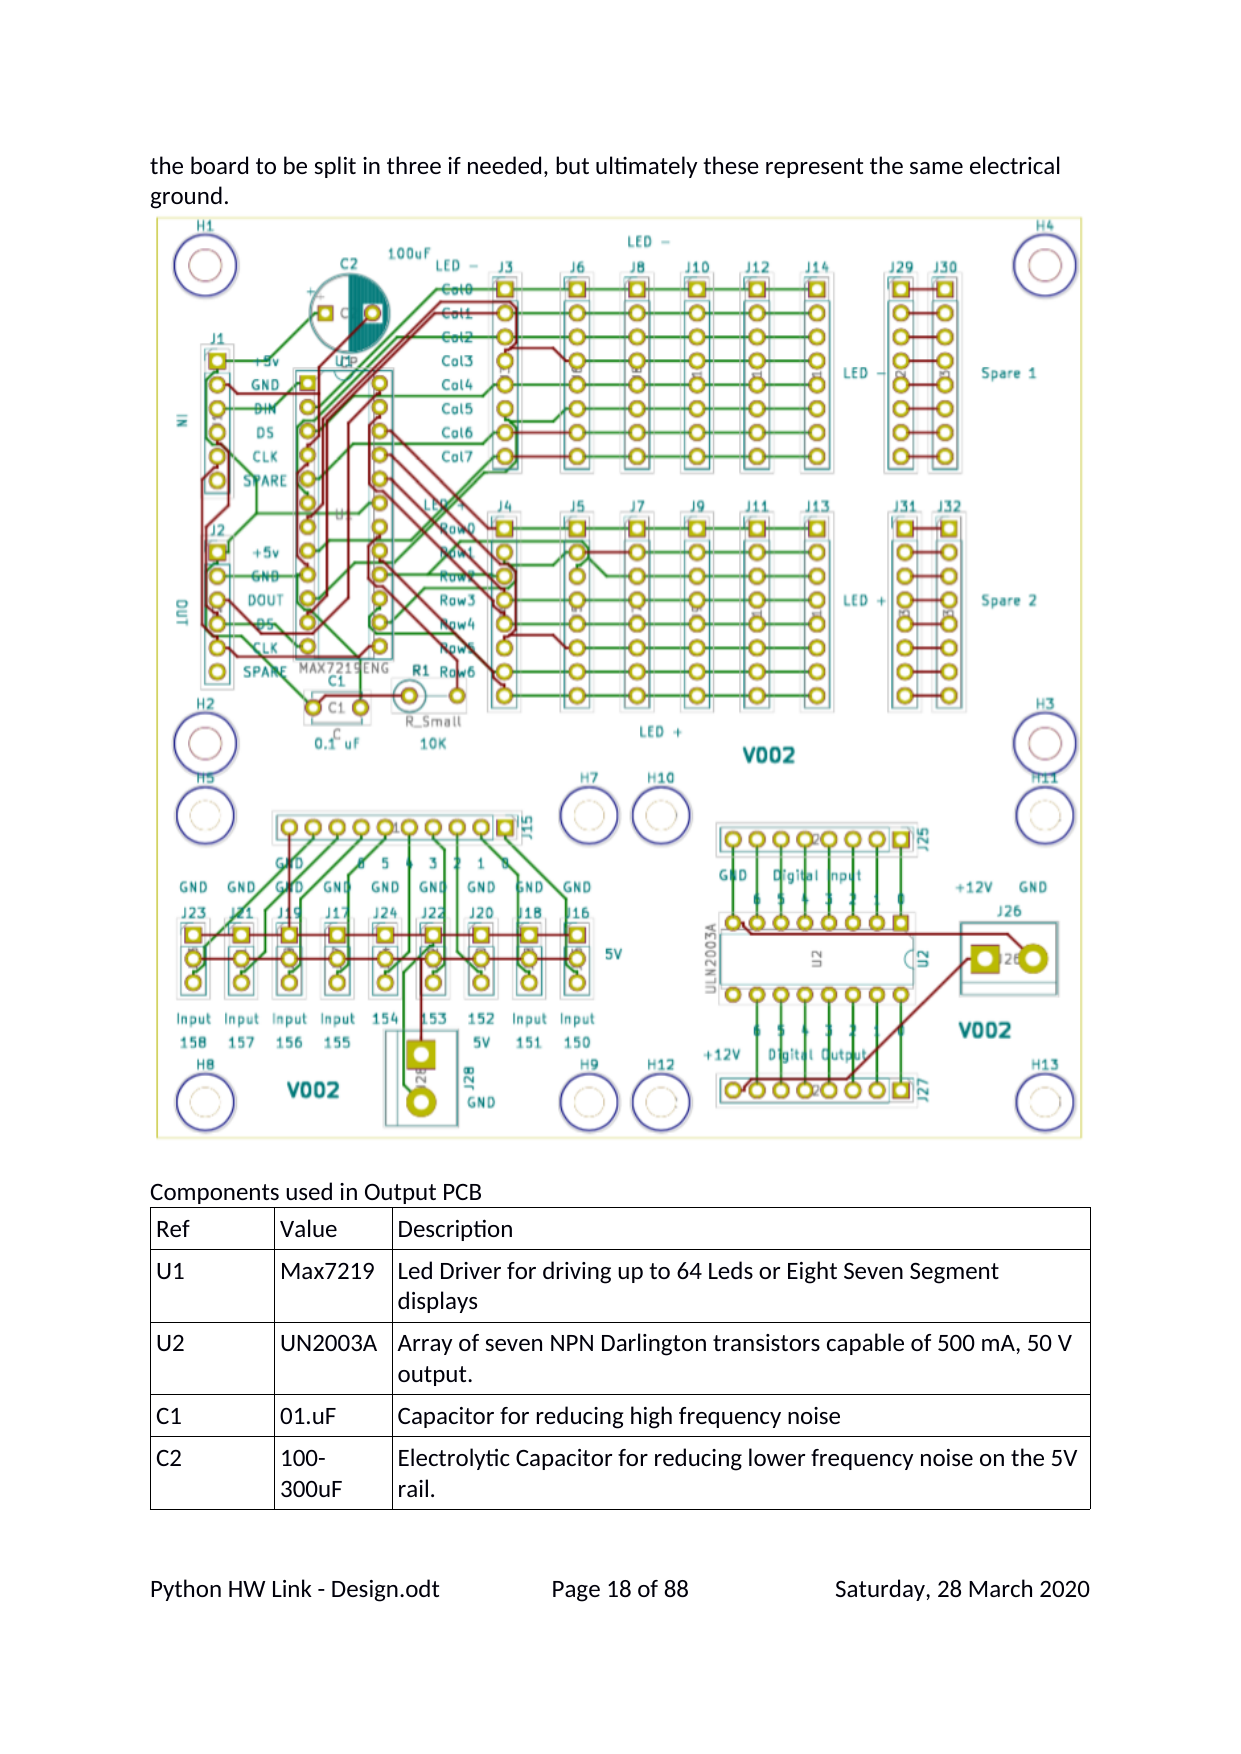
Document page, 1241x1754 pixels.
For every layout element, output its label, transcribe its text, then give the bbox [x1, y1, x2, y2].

table_cell Max7219 [275, 1250, 392, 1322]
table_cell U2 [151, 1323, 274, 1394]
table_cell 01.uF [275, 1395, 392, 1436]
table_cell C1 [151, 1395, 274, 1436]
table_cell 100-300uF [275, 1437, 392, 1509]
picture [150, 211, 1091, 1146]
table_header Description [393, 1208, 1090, 1249]
table_header Value [275, 1208, 392, 1249]
table_cell UN2003A [275, 1323, 392, 1394]
table_cell U1 [151, 1250, 274, 1322]
table_cell Led Driver for driving up to 64 Leds or Eight Seven Segment displays [393, 1250, 1090, 1322]
text the board to be split in three if needed, but ultimately these represent the same electrical ground. [150, 150, 1090, 211]
table_cell C2 [151, 1437, 274, 1509]
table_cell Array of seven NPN Darlington transistors capable of 500 mA, 50 V output. [393, 1323, 1090, 1394]
text Components used in Output PCB [150, 1176, 1090, 1207]
table_cell Capacitor for reducing high frequency noise [393, 1395, 1090, 1436]
table_header Ref [151, 1208, 274, 1249]
table_cell Electrolytic Capacitor for reducing lower frequency noise on the 5V rail. [393, 1437, 1090, 1509]
